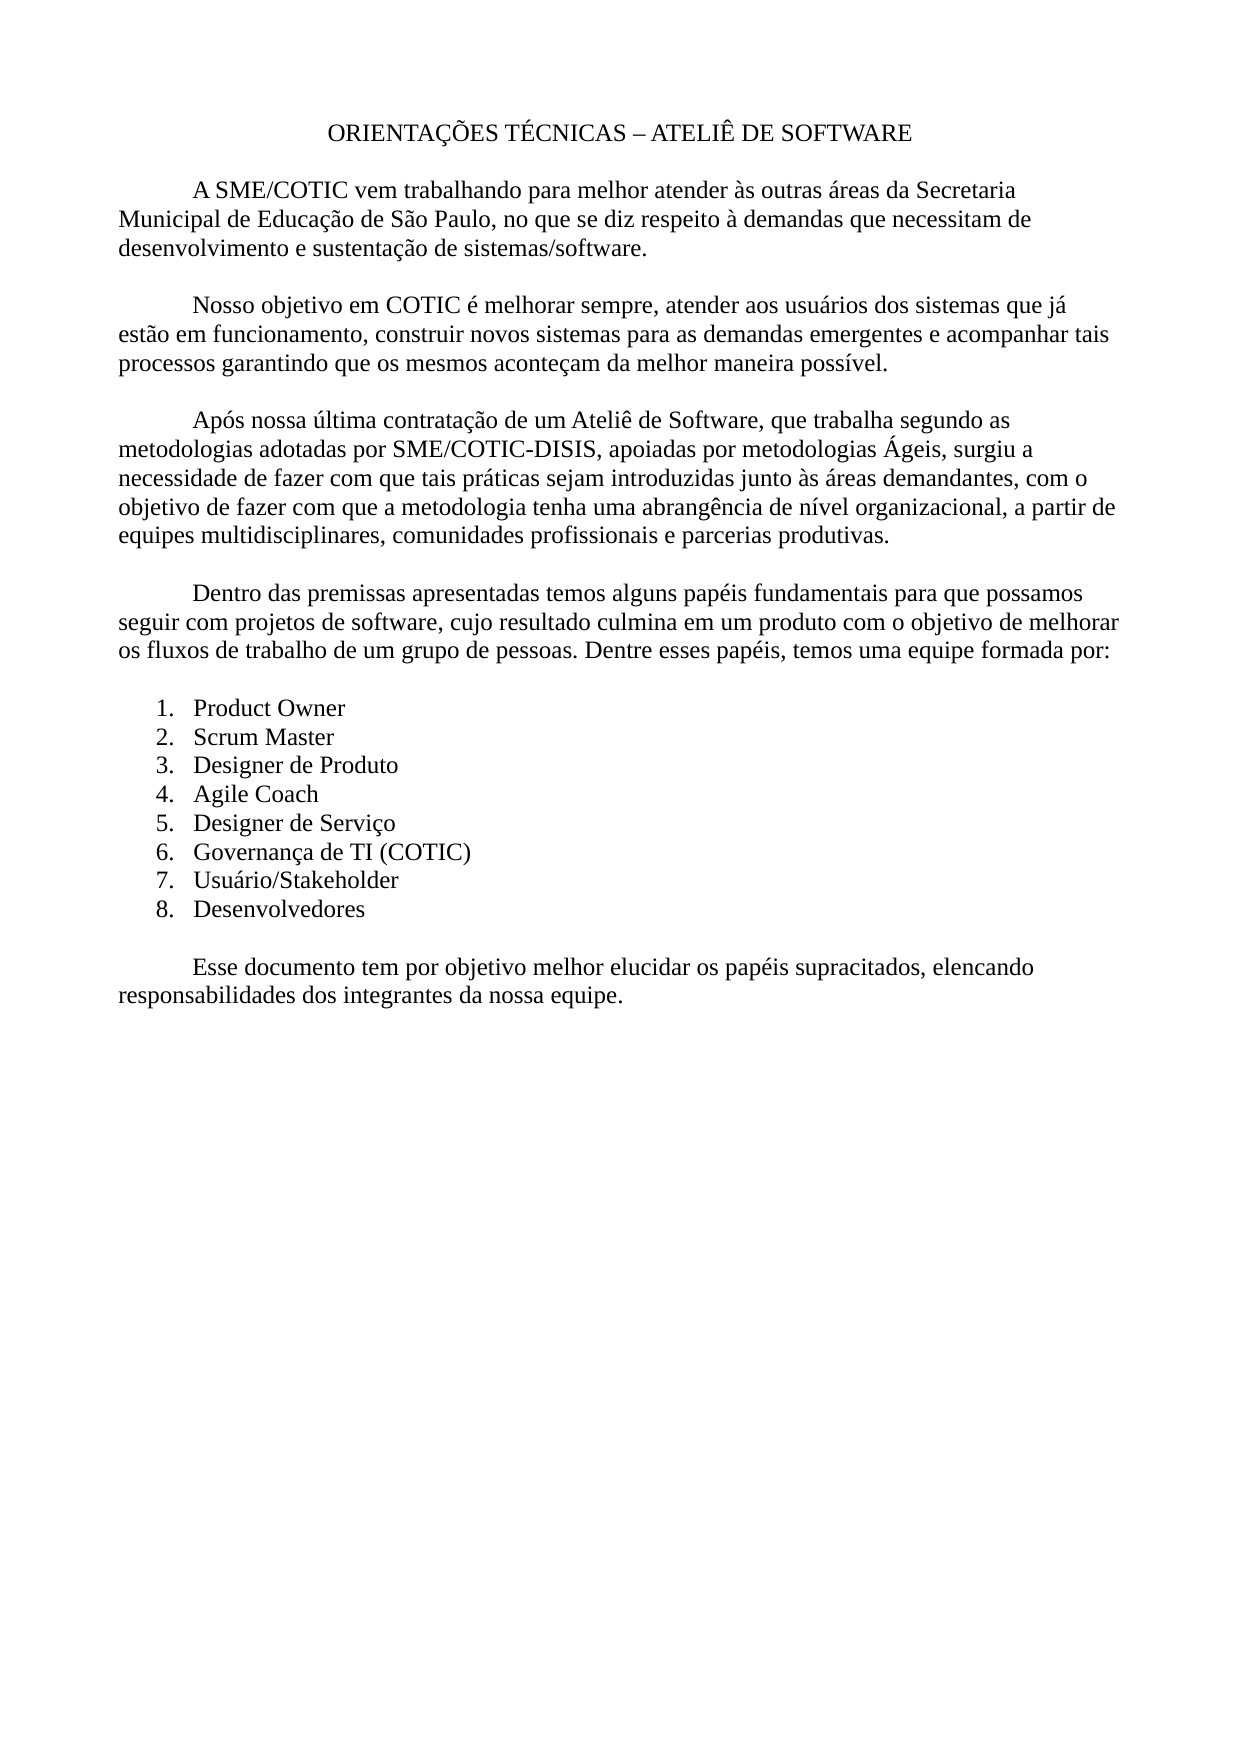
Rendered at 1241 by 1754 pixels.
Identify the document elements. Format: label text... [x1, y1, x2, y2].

list Agile Coach [156, 779, 1122, 808]
text Esse documento tem por objetivo melhor elucidar os papéis supracitados, elencando responsabilidades dos integrantes da nossa equipe. [118, 952, 1122, 1009]
text Após nossa última contratação de um Ateliê de Software, que trabalha segundo as metodologias adotadas por SME/COTIC-DISIS, apoiadas por metodologias Ágeis, surgiu a necessidade de fazer com que tais práticas sejam introduzidas junto às áreas demandantes, com o objetivo de fazer com que a metodologia tenha uma abrangência de nível organizacional, a partir de equipes multidisciplinares, comunidades profissionais e parcerias produtivas. [118, 406, 1122, 549]
text A SME/COTIC vem trabalhando para melhor atender às outras áreas da Secretaria Municipal de Educação de São Paulo, no que se diz respeito à demandas que necessitam de desenvolvimento e sustentação de sistemas/software. [118, 176, 1122, 262]
list Designer de Produto [156, 751, 1122, 779]
list Governança de TI (COTIC) [156, 837, 1122, 866]
text Dentro das premissas apresentadas temos alguns papéis fundamentais para que possamos seguir com projetos de software, cujo resultado culmina em um produto com o objetivo de melhorar os fluxos de trabalho de um grupo de pessoas. Dentre esses papéis, temos uma equipe formada por: [118, 578, 1122, 664]
list Product Owner [156, 693, 1122, 722]
list Usuário/Stakeholder [156, 866, 1122, 894]
text ORIENTAÇÕES TÉCNICAS – ATELIÊ DE SOFTWARE [118, 118, 1122, 147]
list Designer de Serviço [156, 808, 1122, 837]
list Scrum Master [156, 722, 1122, 751]
text Nosso objetivo em COTIC é melhorar sempre, atender aos usuários dos sistemas que já estão em funcionamento, construir novos sistemas para as demandas emergentes e acompanhar tais processos garantindo que os mesmos aconteçam da melhor maneira possível. [118, 291, 1122, 377]
list Desenvolvedores [156, 894, 1122, 923]
